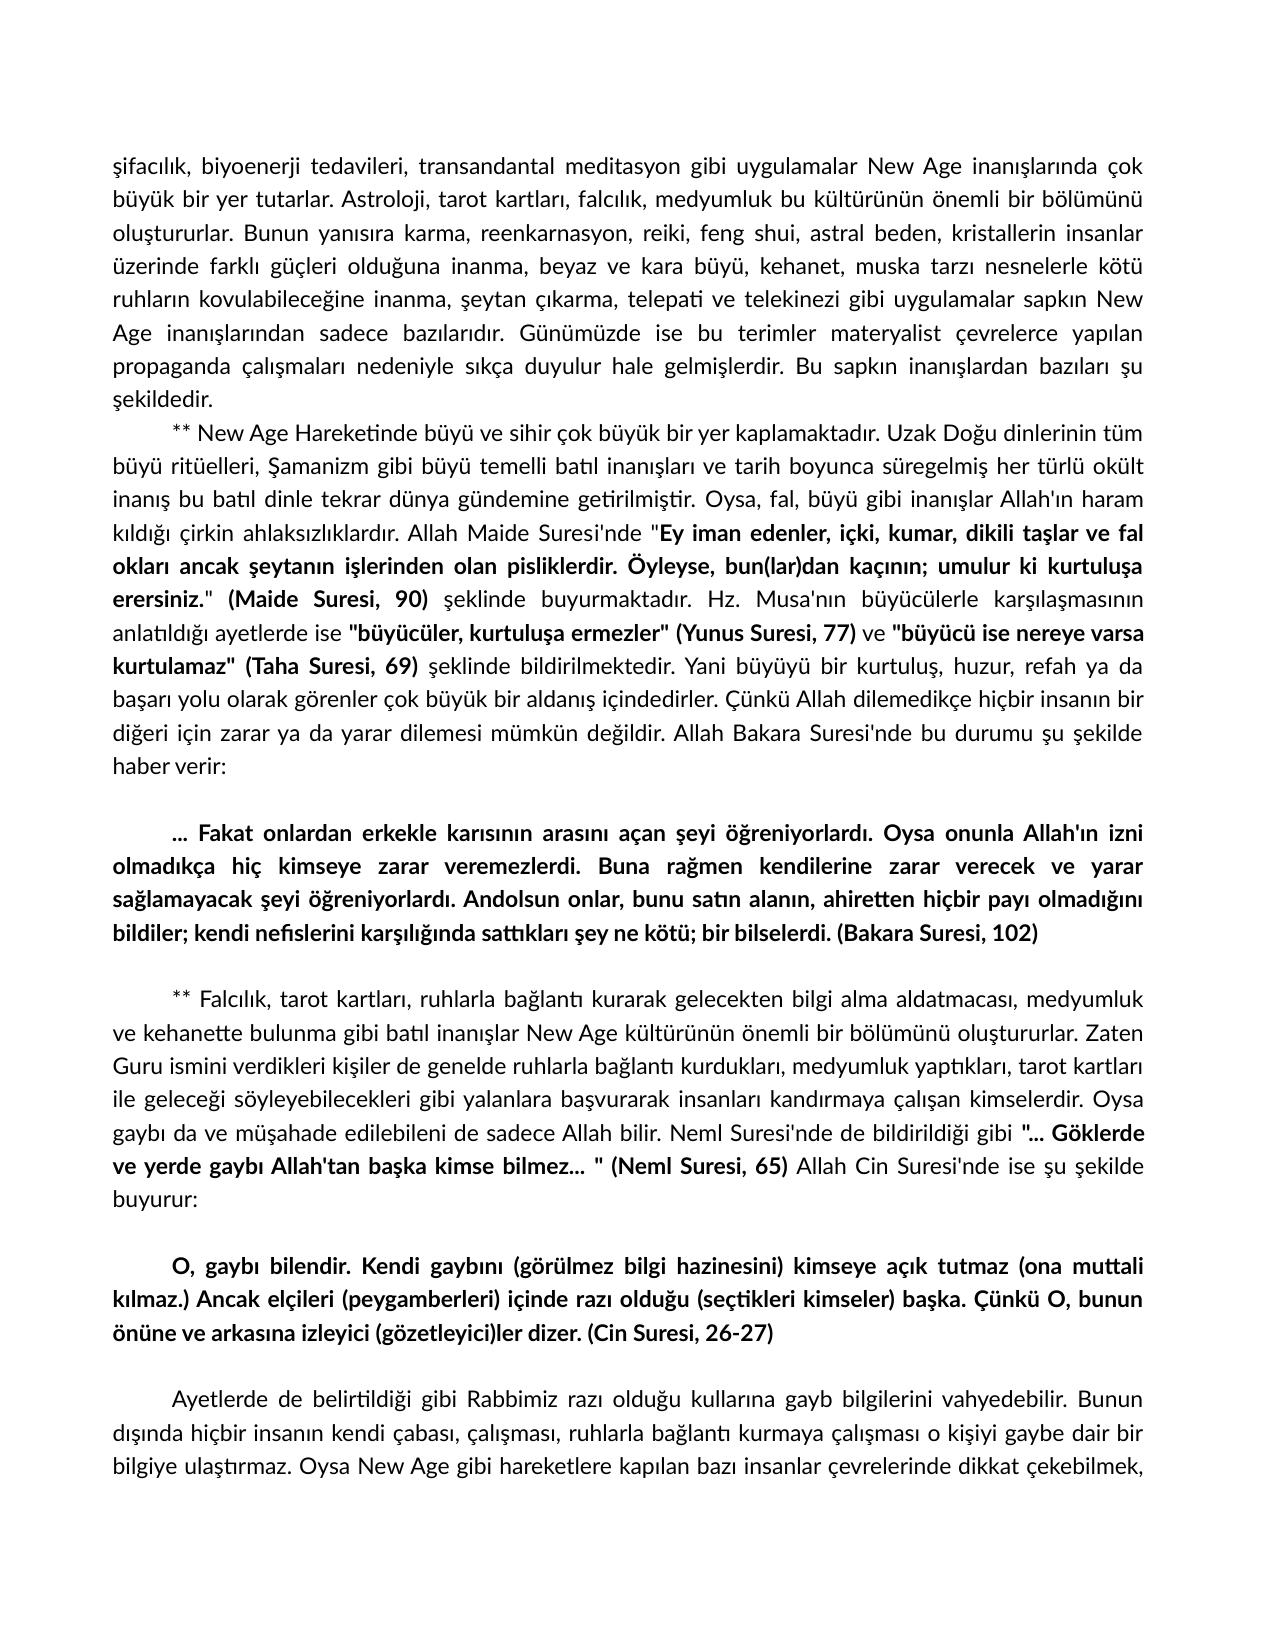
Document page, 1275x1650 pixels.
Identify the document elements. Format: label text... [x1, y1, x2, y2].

text ... Fakat onlardan erkekle karısının arasını açan şeyi öğreniyorlardı. Oysa onunla Allah'ın izni olmadıkça hiç kimseye zarar veremezlerdi. Buna rağmen kendilerine zarar verecek ve yarar sağlamayacak şeyi öğreniyorlardı. Andolsun onlar, bunu satın alanın, ahiretten hiçbir payı olmadığını bildiler; kendi nefislerini karşılığında sattıkları şey ne kötü; bir bilselerdi. (Bakara Suresi, 102) [112, 814, 1145, 948]
text şifacılık, biyoenerji tedavileri, transandantal meditasyon gibi uygulamalar New Age inanışlarında çok büyük bir yer tutarlar. Astroloji, tarot kartları, falcılık, medyumluk bu kültürünün önemli bir bölümünü oluştururlar. Bunun yanısıra karma, reenkarnasyon, reiki, feng shui, astral beden, kristallerin insanlar üzerinde farklı güçleri olduğuna inanma, beyaz ve kara büyü, kehanet, muska tarzı nesnelerle kötü ruhların kovulabileceğine inanma, şeytan çıkarma, telepati ve telekinezi gibi uygulamalar sapkın New Age inanışlarından sadece bazılarıdır. Günümüzde ise bu terimler materyalist çevrelerce yapılan propaganda çalışmaları nedeniyle sıkça duyulur hale gelmişlerdir. Bu sapkın inanışlardan bazıları şu şekildedir. [112, 148, 1145, 414]
text Ayetlerde de belirtildiği gibi Rabbimiz razı olduğu kullarına gayb bilgilerini vahyedebilir. Bunun dışında hiçbir insanın kendi çabası, çalışması, ruhlarla bağlantı kurmaya çalışması o kişiyi gaybe dair bir bilgiye ulaştırmaz. Oysa New Age gibi hareketlere kapılan bazı insanlar çevrelerinde dikkat çekebilmek, [112, 1381, 1145, 1481]
text ** New Age Hareketinde büyü ve sihir çok büyük bir yer kaplamaktadır. Uzak Doğu dinlerinin tüm büyü ritüelleri, Şamanizm gibi büyü temelli batıl inanışları ve tarih boyunca süregelmiş her türlü okült inanış bu batıl dinle tekrar dünya gündemine getirilmiştir. Oysa, fal, büyü gibi inanışlar Allah'ın haram kıldığı çirkin ahlaksızlıklardır. Allah Maide Suresi'nde "Ey iman edenler, içki, kumar, dikili taşlar ve fal okları ancak şeytanın işlerinden olan pisliklerdir. Öyleyse, bun(lar)dan kaçının; umulur ki kurtuluşa erersiniz." (Maide Suresi, 90) şeklinde buyurmaktadır. Hz. Musa'nın büyücülerle karşılaşmasının anlatıldığı ayetlerde ise "büyücüler, kurtuluşa ermezler" (Yunus Suresi, 77) ve "büyücü ise nereye varsa kurtulamaz" (Taha Suresi, 69) şeklinde bildirilmektedir. Yani büyüyü bir kurtuluş, huzur, refah ya da başarı yolu olarak görenler çok büyük bir aldanış içindedirler. Çünkü Allah dilemedikçe hiçbir insanın bir diğeri için zarar ya da yarar dilemesi mümkün değildir. Allah Bakara Suresi'nde bu durumu şu şekilde haber verir: [112, 414, 1145, 781]
text O, gaybı bilendir. Kendi gaybını (görülmez bilgi hazinesini) kimseye açık tutmaz (ona muttali kılmaz.) Ancak elçileri (peygamberleri) içinde razı olduğu (seçtikleri kimseler) başka. Çünkü O, bunun önüne ve arkasına izleyici (gözetleyici)ler dizer. (Cin Suresi, 26-27) [112, 1248, 1145, 1348]
text ** Falcılık, tarot kartları, ruhlarla bağlantı kurarak gelecekten bilgi alma aldatmacası, medyumluk ve kehanette bulunma gibi batıl inanışlar New Age kültürünün önemli bir bölümünü oluştururlar. Zaten Guru ismini verdikleri kişiler de genelde ruhlarla bağlantı kurdukları, medyumluk yaptıkları, tarot kartları ile geleceği söyleyebilecekleri gibi yalanlara başvurarak insanları kandırmaya çalışan kimselerdir. Oysa gaybı da ve müşahade edilebileni de sadece Allah bilir. Neml Suresi'nde de bildirildiği gibi "... Göklerde ve yerde gaybı Allah'tan başka kimse bilmez... " (Neml Suresi, 65) Allah Cin Suresi'nde ise şu şekilde buyurur: [112, 981, 1145, 1214]
